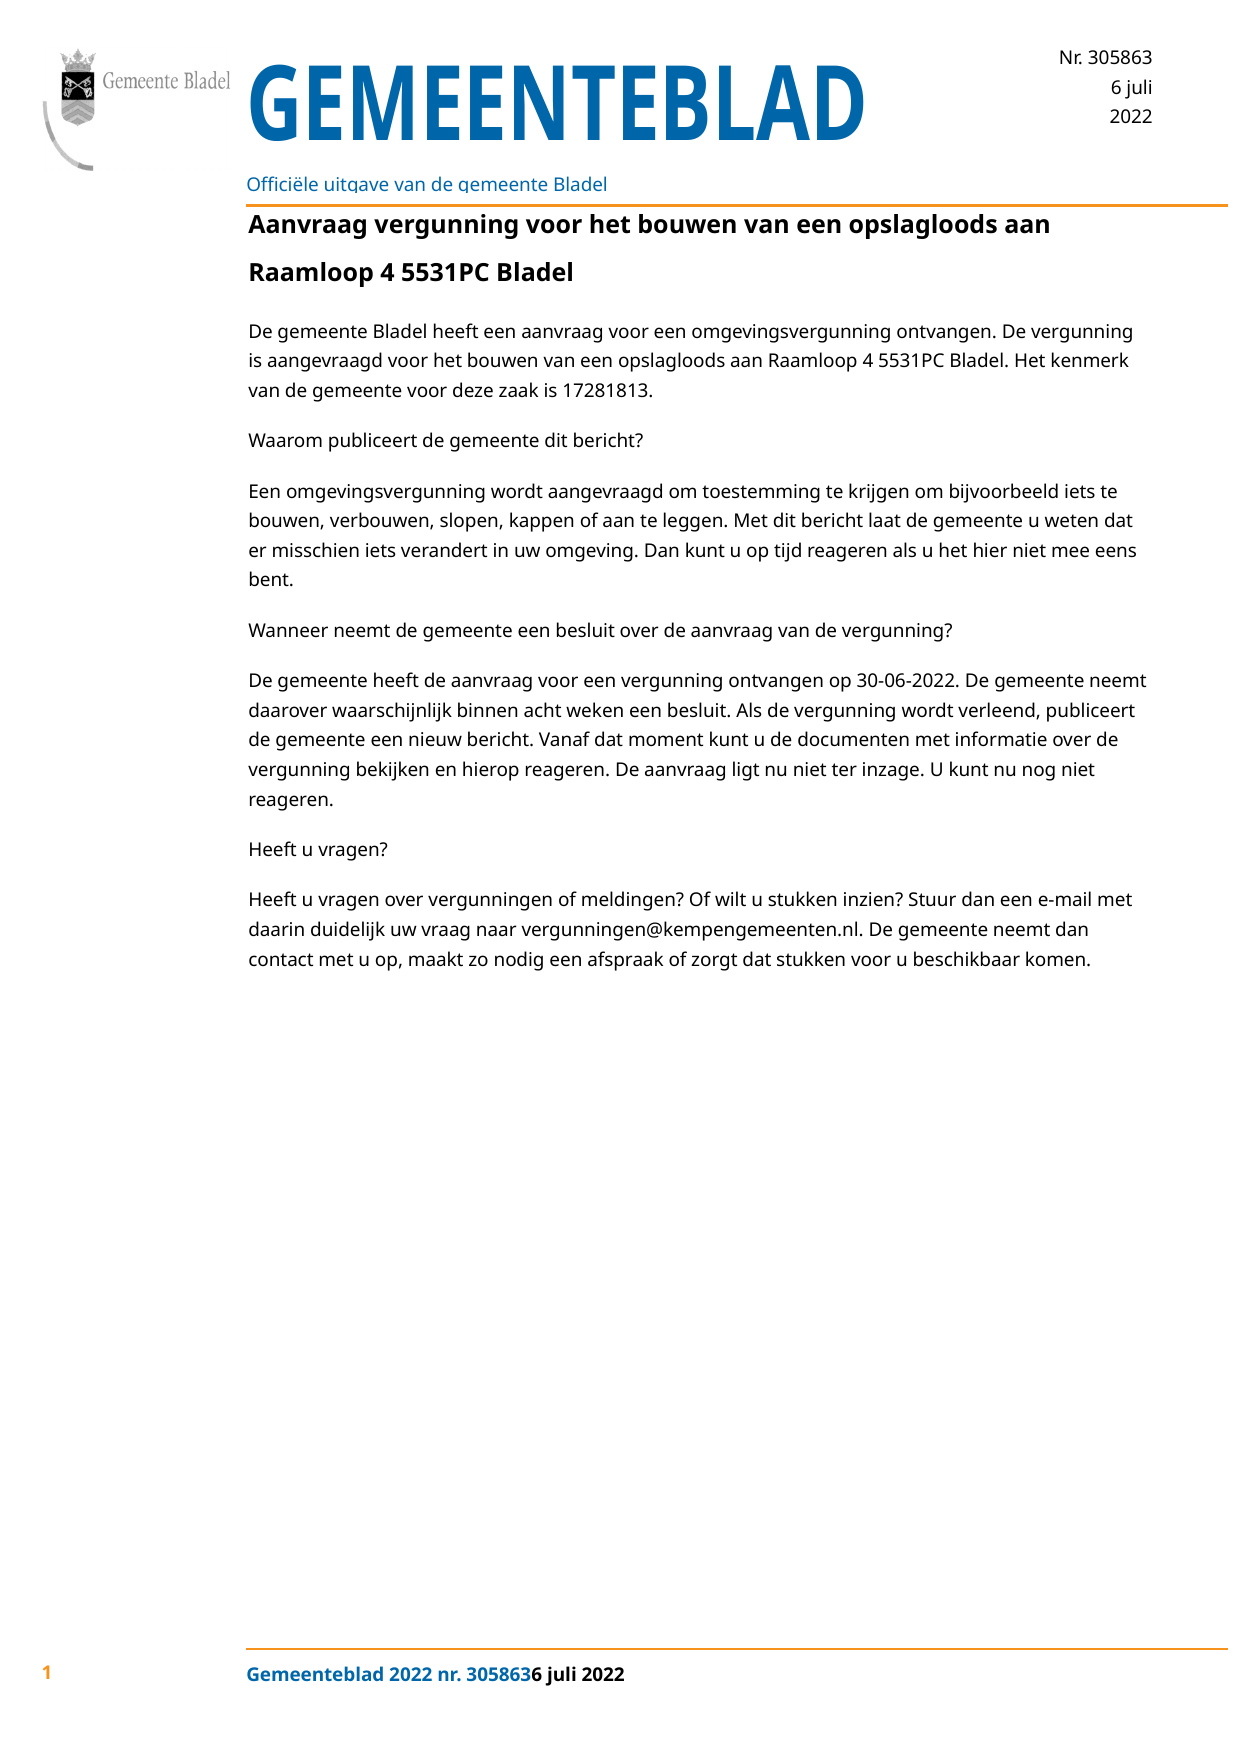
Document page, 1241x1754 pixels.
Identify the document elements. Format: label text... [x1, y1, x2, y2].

text Aanvraag vergunning voor het bouwen van een opslagloods aan Raamloop 4 5531PC Bladel [248, 207, 1152, 288]
text De gemeente heeft de aanvraag voor een vergunning ontvangen op 30-06-2022. De gemeente neemt daarover waarschijnlijk binnen acht weken een besluit. Als de vergunning wordt verleend, publiceert de gemeente een nieuw bericht. Vanaf dat moment kunt u de documenten met informatie over de vergunning bekijken en hierop reageren. De aanvraag ligt nu niet ter inzage. U kunt nu nog niet reageren. [248, 667, 1152, 812]
text Heeft u vragen? [248, 836, 1152, 862]
text Wanneer neemt de gemeente een besluit over de aanvraag van de vergunning? [248, 617, 1152, 643]
text Heeft u vragen over vergunningen of meldingen? Of wilt u stukken inzien? Stuur dan een e-mail met daarin duidelijk uw vraag naar vergunningen@kempengemeenten.nl. De gemeente neemt dan contact met u op, maakt zo nodig een afspraak of zorgt dat stukken voor u beschikbaar komen. [248, 887, 1152, 972]
text Waarom publiceert de gemeente dit bericht? [248, 427, 1152, 453]
text De gemeente Bladel heeft een aanvraag voor een omgevingsvergunning ontvangen. De vergunning is aangevraagd voor het bouwen van een opslagloods aan Raamloop 4 5531PC Bladel. Het kenmerk van de gemeente voor deze zaak is 17281813. [248, 318, 1152, 403]
text Een omgevingsvergunning wordt aangevraagd om toestemming te krijgen om bijvoorbeeld iets te bouwen, verbouwen, slopen, kappen of aan te leggen. Met dit bericht laat de gemeente u weten dat er misschien iets verandert in uw omgeving. Dan kunt u op tijd reageren als u het hier niet mee eens bent. [248, 478, 1152, 592]
picture [41, 47, 231, 172]
